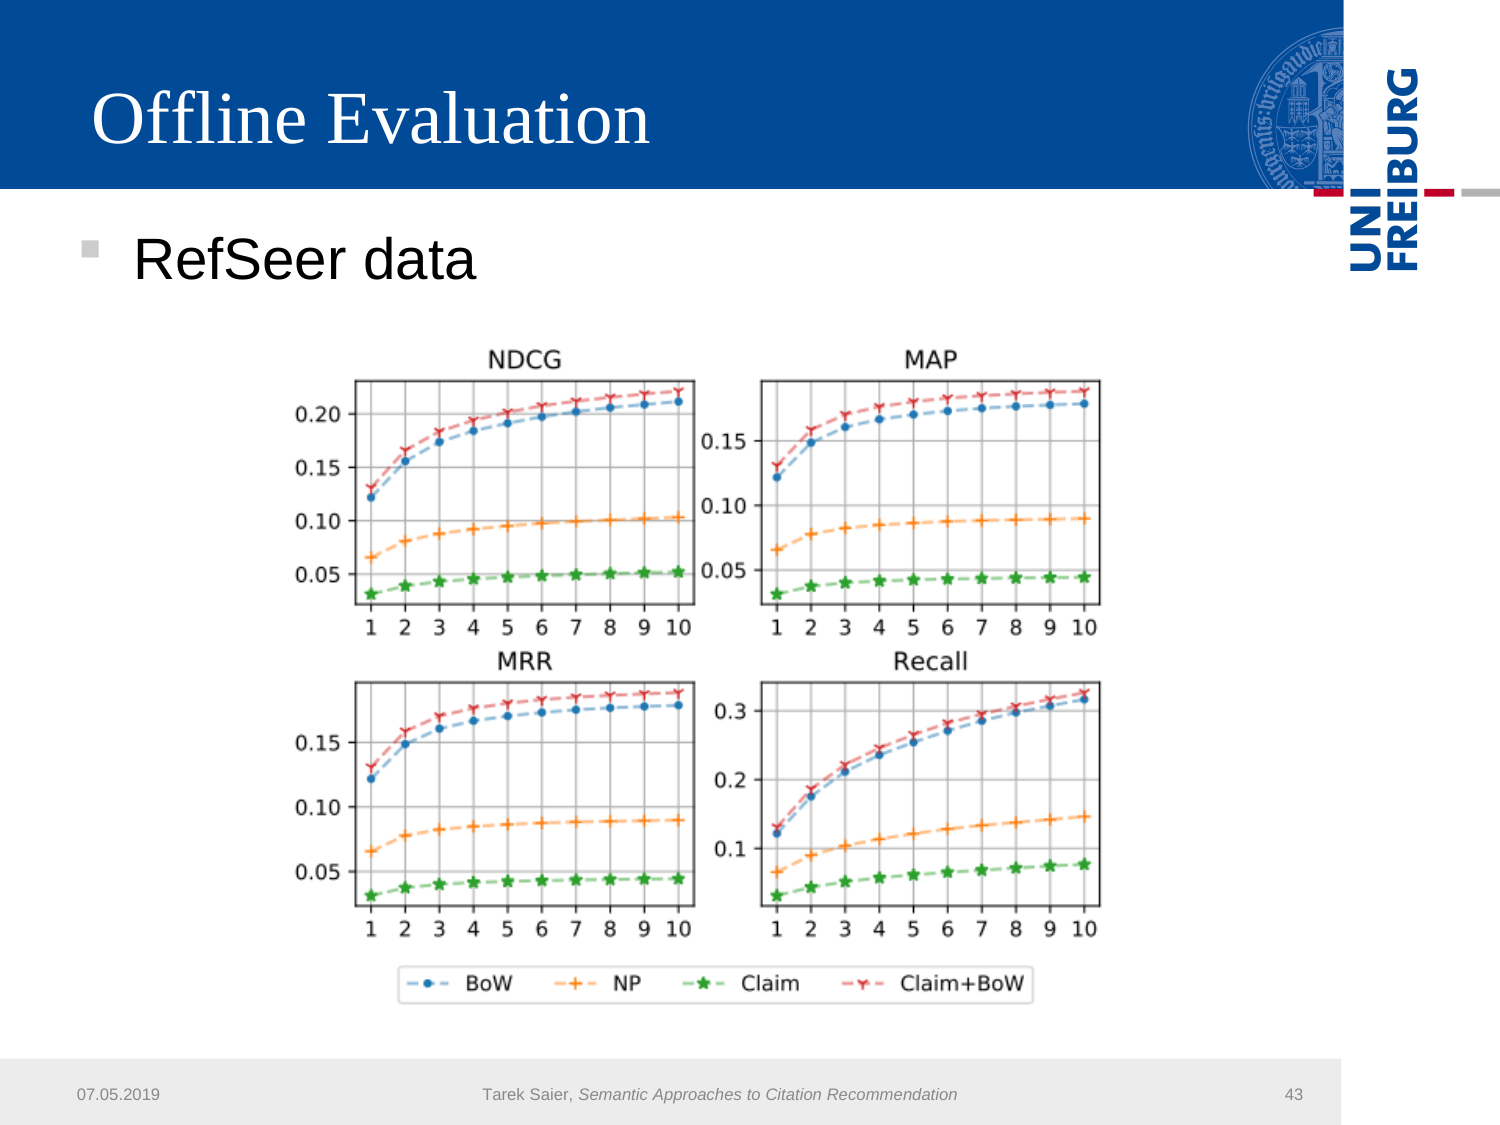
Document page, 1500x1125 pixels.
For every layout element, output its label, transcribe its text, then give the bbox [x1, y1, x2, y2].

picture [0, 0, 1500, 271]
title Offline Evaluation [76, 49, 1235, 178]
picture [236, 295, 1196, 1014]
list RefSeer data [76, 221, 1341, 1009]
